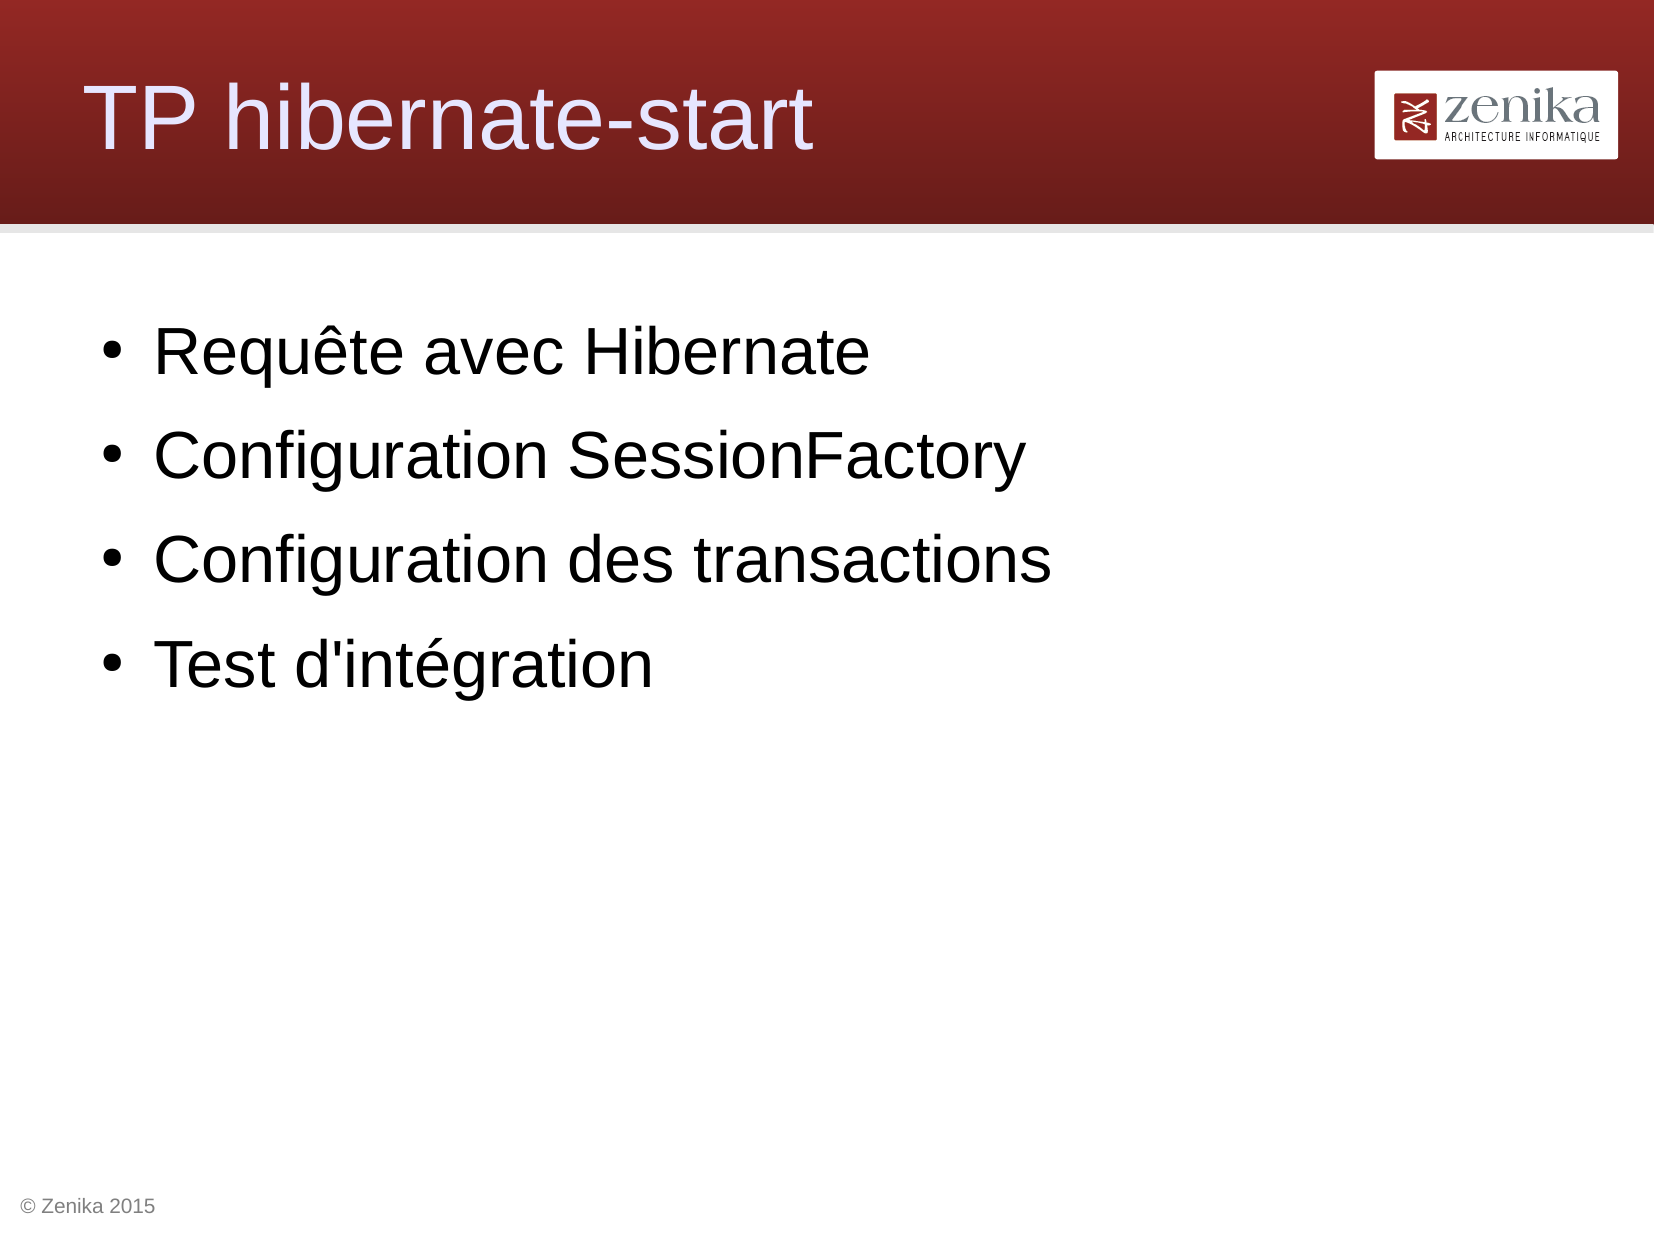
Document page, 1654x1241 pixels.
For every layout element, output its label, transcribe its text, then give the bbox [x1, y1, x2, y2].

title TP hibernate-start [82, 13, 1571, 222]
picture [1571, 82, 1600, 149]
list Requête avec Hibernate Configuration SessionFactory Configuration des transactions Test d'intégration [82, 313, 1538, 1034]
